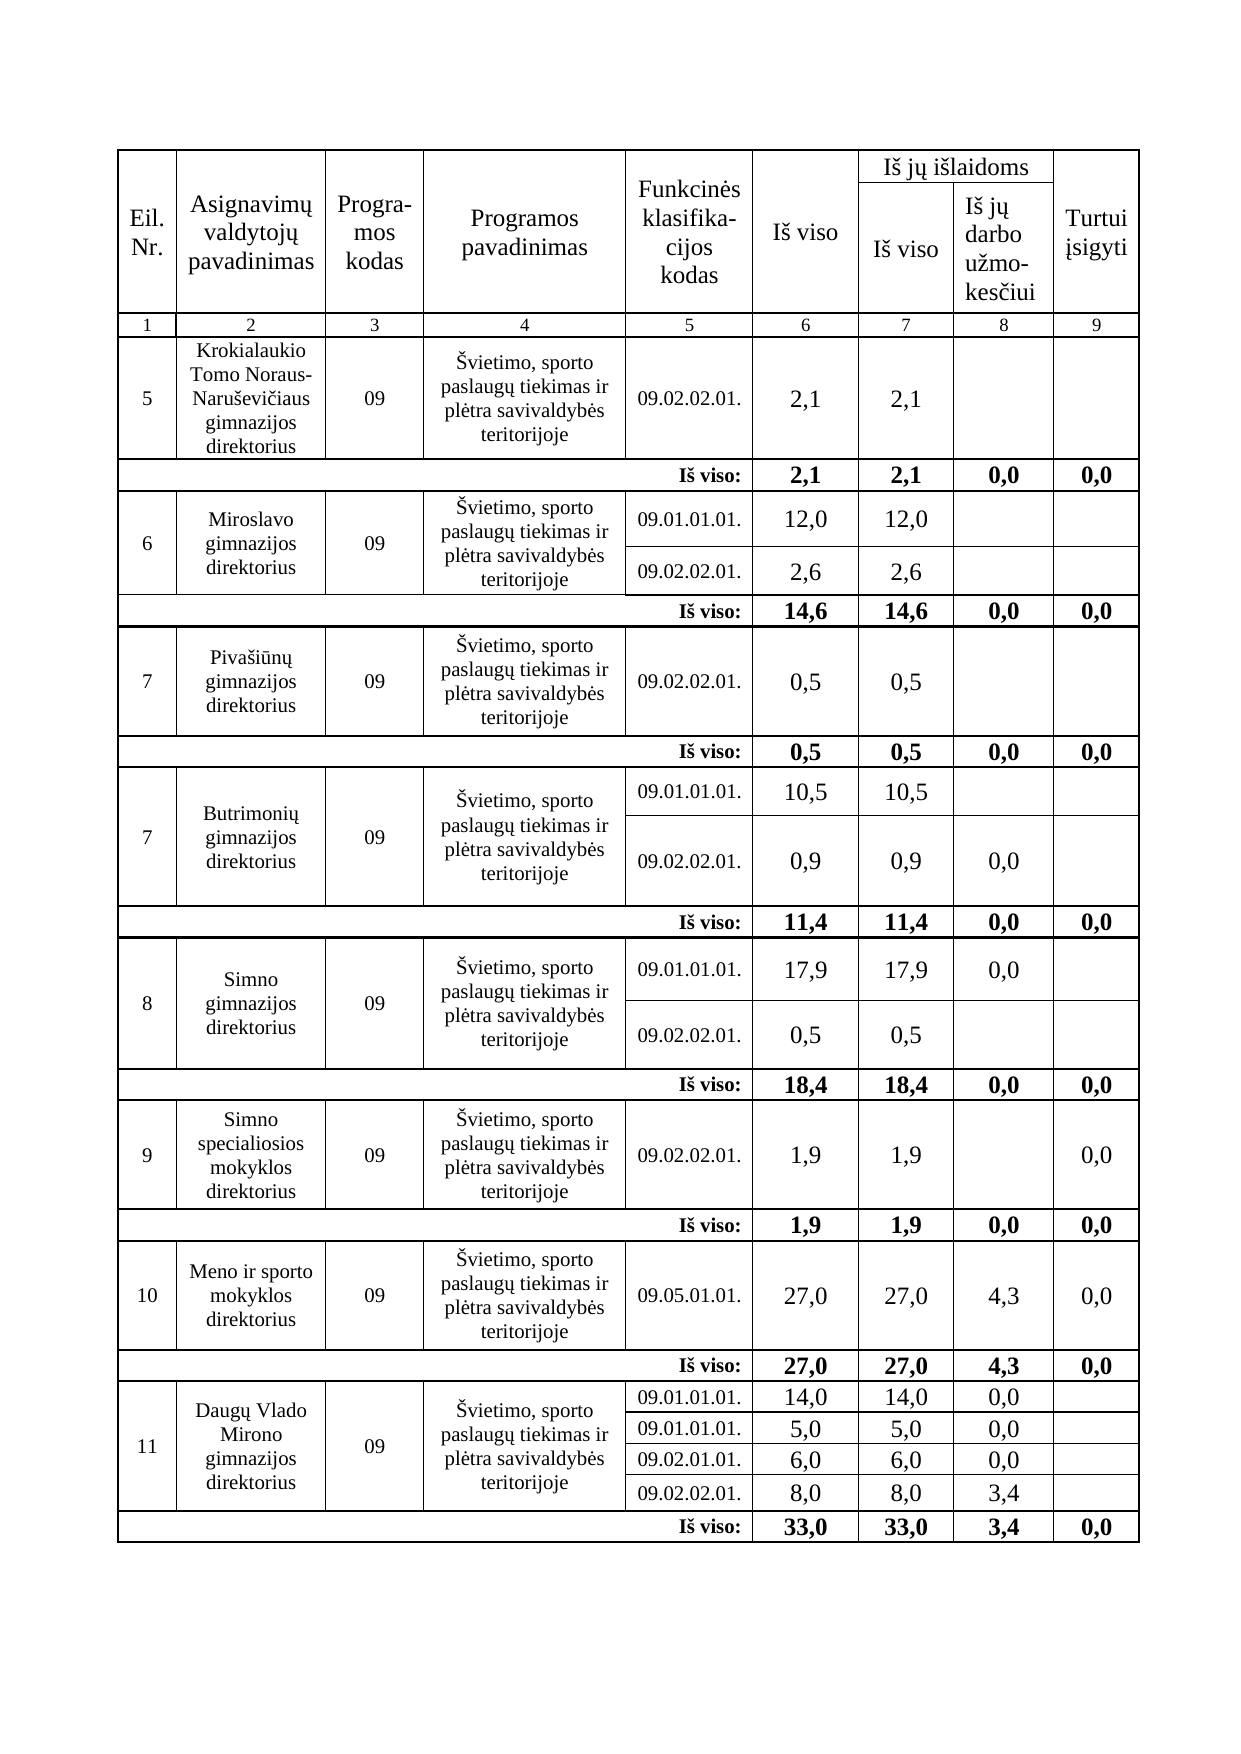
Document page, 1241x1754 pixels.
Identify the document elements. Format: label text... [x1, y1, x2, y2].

table_cell 5,0 [859, 1413, 953, 1443]
table_cell Meno ir sporto mokyklos direktorius [177, 1242, 325, 1349]
table_cell Krokialaukio Tomo Noraus-Naruševičiaus gimnazijos direktorius [177, 338, 325, 458]
table_cell 18,4 [753, 1070, 858, 1099]
table_cell 9 [119, 1101, 176, 1208]
table_cell 10,5 [753, 768, 858, 814]
table_cell 5 [626, 314, 752, 336]
table_cell 0,0 [1054, 1210, 1138, 1239]
table_cell 0,0 [1054, 460, 1138, 489]
table_cell 0,5 [859, 628, 953, 735]
table_cell Iš viso [859, 183, 953, 312]
table_cell Švietimo, sporto paslaugų tiekimas ir plėtra savivaldybės teritorijoje [424, 1101, 625, 1208]
table_cell 09 [326, 338, 423, 458]
table_cell 11,4 [753, 907, 858, 936]
table_cell 6 [753, 314, 858, 336]
table_cell 6,0 [753, 1444, 858, 1474]
table_cell 12,0 [753, 492, 858, 546]
table_cell Pivašiūnų gimnazijos direktorius [177, 628, 325, 735]
table_cell 8 [119, 939, 176, 1068]
table_cell [1054, 1475, 1138, 1510]
table_cell 2,6 [859, 547, 953, 594]
table_cell 09.02.02.01. [626, 816, 752, 905]
table_cell 0,0 [1054, 1351, 1138, 1380]
table_cell 0,0 [954, 1210, 1053, 1239]
table_cell Švietimo, sporto paslaugų tiekimas ir plėtra savivaldybės teritorijoje [424, 1382, 625, 1510]
table_cell 0,0 [954, 1070, 1053, 1099]
table_cell 0,0 [954, 907, 1053, 936]
table_cell 09 [326, 1382, 423, 1510]
table_cell 7 [859, 314, 953, 336]
table_cell 14,6 [753, 596, 858, 625]
table_cell 0,9 [753, 816, 858, 905]
table_cell [1054, 1382, 1138, 1411]
table_cell 4,3 [954, 1351, 1053, 1380]
table_cell 2,1 [859, 338, 953, 458]
table_cell [954, 492, 1053, 546]
table_cell 17,9 [859, 939, 953, 1000]
table_cell Iš viso: [119, 907, 752, 936]
table_cell 09 [326, 939, 423, 1068]
table_cell 5,0 [753, 1413, 858, 1443]
table_cell Švietimo, sporto paslaugų tiekimas ir plėtra savivaldybės teritorijoje [424, 338, 625, 458]
table_cell 2 [177, 314, 325, 336]
table_cell 1,9 [753, 1101, 858, 1208]
table_cell 3 [326, 314, 423, 336]
table_cell [954, 338, 1053, 458]
table_cell [1054, 628, 1138, 735]
table_cell 3,4 [954, 1475, 1053, 1510]
table_cell 1 [119, 314, 175, 336]
table_cell 0,9 [859, 816, 953, 905]
table_cell [954, 768, 1053, 814]
table_cell Iš viso: [119, 1210, 752, 1239]
table_cell 09 [326, 492, 423, 594]
table_cell Švietimo, sporto paslaugų tiekimas ir plėtra savivaldybės teritorijoje [424, 1242, 625, 1349]
table_cell [1054, 1444, 1138, 1474]
table_header Iš viso [753, 151, 858, 312]
table_cell 14,0 [753, 1382, 858, 1411]
table_cell 09.02.02.01. [626, 1001, 752, 1068]
table_header Turtui įsigyti [1054, 151, 1138, 312]
table_cell 4 [424, 314, 625, 336]
table_cell 09.01.01.01. [626, 1413, 752, 1443]
table_cell 0,0 [954, 816, 1053, 905]
table_cell 09 [326, 1101, 423, 1208]
table_cell 27,0 [859, 1242, 953, 1349]
table_cell 0,5 [753, 737, 858, 766]
table_cell Iš viso: [119, 460, 752, 489]
table_cell 18,4 [859, 1070, 953, 1099]
table_cell 09.01.01.01. [626, 768, 752, 814]
table_cell 0,0 [1054, 596, 1138, 625]
table_cell 0,0 [1054, 1070, 1138, 1099]
table_cell 1,9 [859, 1210, 953, 1239]
table_cell 7 [119, 768, 176, 905]
table_cell 1,9 [859, 1101, 953, 1208]
table_cell 8,0 [753, 1475, 858, 1510]
table_cell 09.02.01.01. [626, 1444, 752, 1474]
table_cell Iš viso: [119, 737, 752, 766]
table_cell 17,9 [753, 939, 858, 1000]
table_cell Švietimo, sporto paslaugų tiekimas ir plėtra savivaldybės teritorijoje [424, 492, 625, 594]
table_cell 27,0 [859, 1351, 953, 1380]
table_cell 0,0 [954, 596, 1053, 625]
table_cell Iš viso: [119, 1351, 752, 1380]
table_header Iš jų išlaidoms [859, 151, 1053, 182]
table_cell [1054, 768, 1138, 814]
table_cell 11,4 [859, 907, 953, 936]
table_cell 0,0 [954, 460, 1053, 489]
table_header Progra-mos kodas [326, 151, 423, 312]
table_cell 09 [326, 628, 423, 735]
table_header Programos pavadinimas [424, 151, 625, 312]
table_cell 09.02.02.01. [626, 628, 752, 735]
table_cell 2,6 [753, 547, 858, 594]
table_cell [1054, 939, 1138, 1000]
table_cell 0,5 [859, 1001, 953, 1068]
table_cell 0,0 [954, 1444, 1053, 1474]
table_cell 09.02.02.01. [626, 1475, 752, 1510]
table_cell [954, 1101, 1053, 1208]
table_cell 2,1 [859, 460, 953, 489]
table_cell 6 [119, 492, 176, 594]
table_header Asignavimų valdytojų pavadinimas [177, 151, 325, 312]
table_cell Iš viso: [119, 1070, 752, 1099]
table_cell 10,5 [859, 768, 953, 814]
table_cell [954, 628, 1053, 735]
table_cell Iš viso: [119, 1512, 752, 1541]
table_cell [1054, 547, 1138, 594]
table_cell 6,0 [859, 1444, 953, 1474]
table_cell 09 [326, 768, 423, 905]
table_cell 9 [1054, 314, 1138, 336]
table_cell [1054, 816, 1138, 905]
table_cell 10 [119, 1242, 176, 1349]
table_cell 4,3 [954, 1242, 1053, 1349]
table_cell [1054, 338, 1138, 458]
table_cell 12,0 [859, 492, 953, 546]
table_cell 0,5 [859, 737, 953, 766]
table_cell Iš jų darbo užmo-kesčiui [954, 183, 1053, 312]
table_header Eil. Nr. [119, 151, 176, 312]
table_cell 0,0 [954, 939, 1053, 1000]
table_cell 0,0 [954, 737, 1053, 766]
table_cell [954, 1001, 1053, 1068]
table_cell 5 [119, 338, 176, 458]
table_cell 0,0 [1054, 1512, 1138, 1541]
table_cell 27,0 [753, 1351, 858, 1380]
table_cell 1,9 [753, 1210, 858, 1239]
table_cell 0,0 [1054, 1242, 1138, 1349]
table_cell 0,0 [954, 1382, 1053, 1411]
table_cell Švietimo, sporto paslaugų tiekimas ir plėtra savivaldybės teritorijoje [424, 939, 625, 1068]
table_cell 09.02.02.01. [626, 338, 752, 458]
table_cell Iš viso: [119, 595, 752, 625]
table_cell [1054, 492, 1138, 546]
table_cell 7 [119, 628, 176, 735]
table_cell 09.01.01.01. [626, 939, 752, 1000]
table_cell Simno specialiosios mokyklos direktorius [177, 1101, 325, 1208]
table_cell 09.01.01.01. [626, 1382, 752, 1411]
table_cell 33,0 [859, 1512, 953, 1541]
table_cell [1054, 1001, 1138, 1068]
table_cell Daugų Vlado Mirono gimnazijos direktorius [177, 1382, 325, 1510]
table_cell 8 [954, 314, 1053, 336]
table_cell 0,0 [1054, 737, 1138, 766]
table_cell Simno gimnazijos direktorius [177, 939, 325, 1068]
table_cell 27,0 [753, 1242, 858, 1349]
table_cell Butrimonių gimnazijos direktorius [177, 768, 325, 905]
table_cell Švietimo, sporto paslaugų tiekimas ir plėtra savivaldybės teritorijoje [424, 628, 625, 735]
table_cell Švietimo, sporto paslaugų tiekimas ir plėtra savivaldybės teritorijoje [424, 768, 625, 905]
table_cell Miroslavo gimnazijos direktorius [177, 492, 325, 594]
table_cell 14,0 [859, 1382, 953, 1411]
table_cell 09.02.02.01. [626, 547, 752, 594]
table_cell 09.01.01.01. [626, 492, 752, 546]
table_cell [1054, 1413, 1138, 1443]
table_cell 14,6 [859, 596, 953, 625]
table_cell 33,0 [753, 1512, 858, 1541]
table_cell 09.05.01.01. [626, 1242, 752, 1349]
table_header Funkcinės klasifika-cijos kodas [626, 151, 752, 312]
table_cell 0,5 [753, 1001, 858, 1068]
table_cell [954, 547, 1053, 594]
table_cell 3,4 [954, 1512, 1053, 1541]
table_cell 8,0 [859, 1475, 953, 1510]
table_cell 09 [326, 1242, 423, 1349]
table_cell 11 [119, 1382, 176, 1510]
table_cell 09.02.02.01. [626, 1101, 752, 1208]
table_cell 2,1 [753, 460, 858, 489]
table_cell 0,0 [1054, 907, 1138, 936]
table_cell 2,1 [753, 338, 858, 458]
table_cell 0,5 [753, 628, 858, 735]
table_cell 0,0 [1054, 1101, 1138, 1208]
table_cell 0,0 [954, 1413, 1053, 1443]
